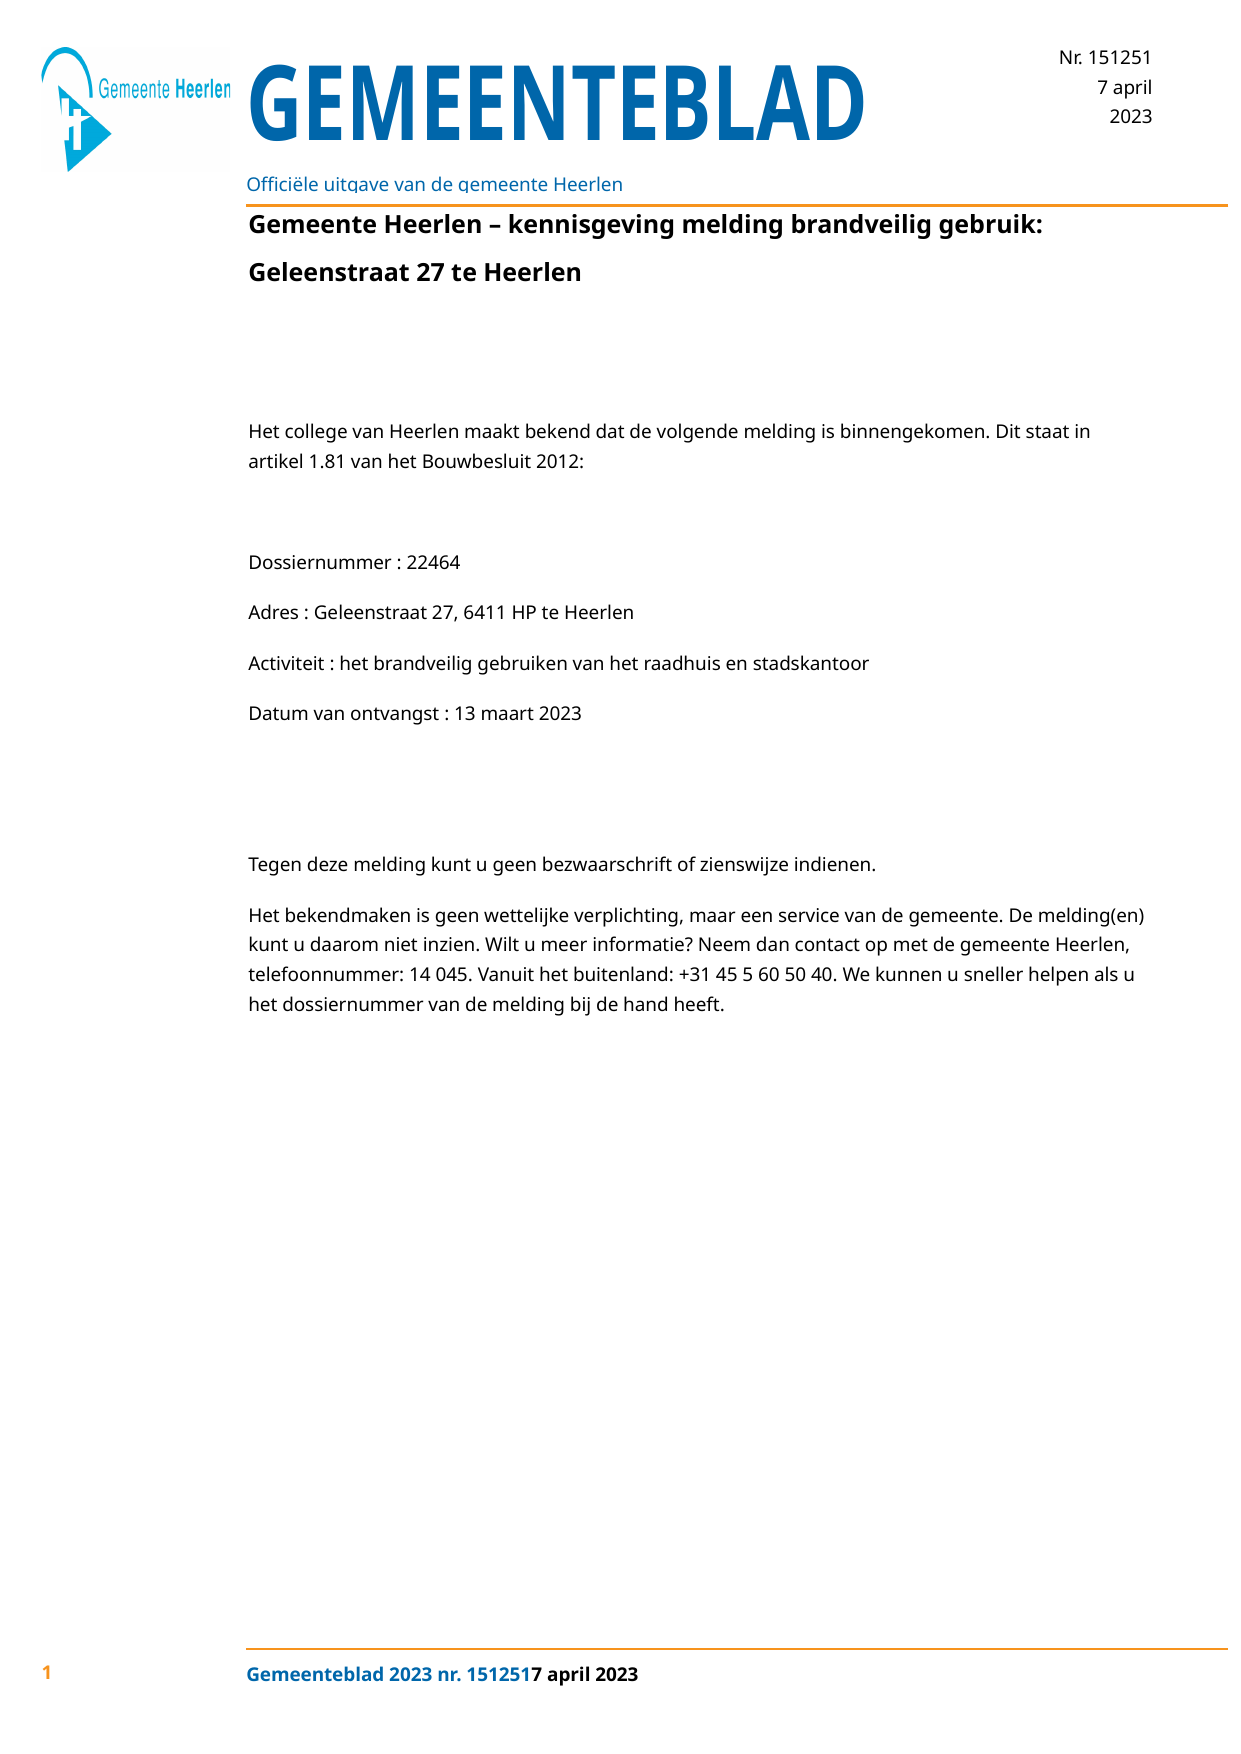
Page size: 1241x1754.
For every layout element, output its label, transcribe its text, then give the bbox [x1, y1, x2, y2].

picture [41, 47, 59, 70]
text Gemeente Heerlen – kennisgeving melding brandveilig gebruik: Geleenstraat 27 te Heerlen [248, 207, 1152, 288]
text Dossiernummer : 22464 [248, 549, 1152, 575]
text Datum van ontvangst : 13 maart 2023 [248, 700, 1152, 726]
picture [41, 47, 231, 172]
text Tegen deze melding kunt u geen bezwaarschrift of zienswijze indienen. [248, 852, 1152, 877]
text Het college van Heerlen maakt bekend dat de volgende melding is binnengekomen. Dit staat in artikel 1.81 van het Bouwbesluit 2012: [248, 419, 1152, 474]
text Het bekendmaken is geen wettelijke verplichting, maar een service van de gemeente. De melding(en) kunt u daarom niet inzien. Wilt u meer informatie? Neem dan contact op met de gemeente Heerlen, telefoonnummer: 14 045. Vanuit het buitenland: +31 45 5 60 50 40. We kunnen u sneller helpen als u het dossiernummer van de melding bij de hand heeft. [248, 902, 1152, 1017]
text Activiteit : het brandveilig gebruiken van het raadhuis en stadskantoor [248, 650, 1152, 676]
text Adres : Geleenstraat 27, 6411 HP te Heerlen [248, 599, 1152, 625]
